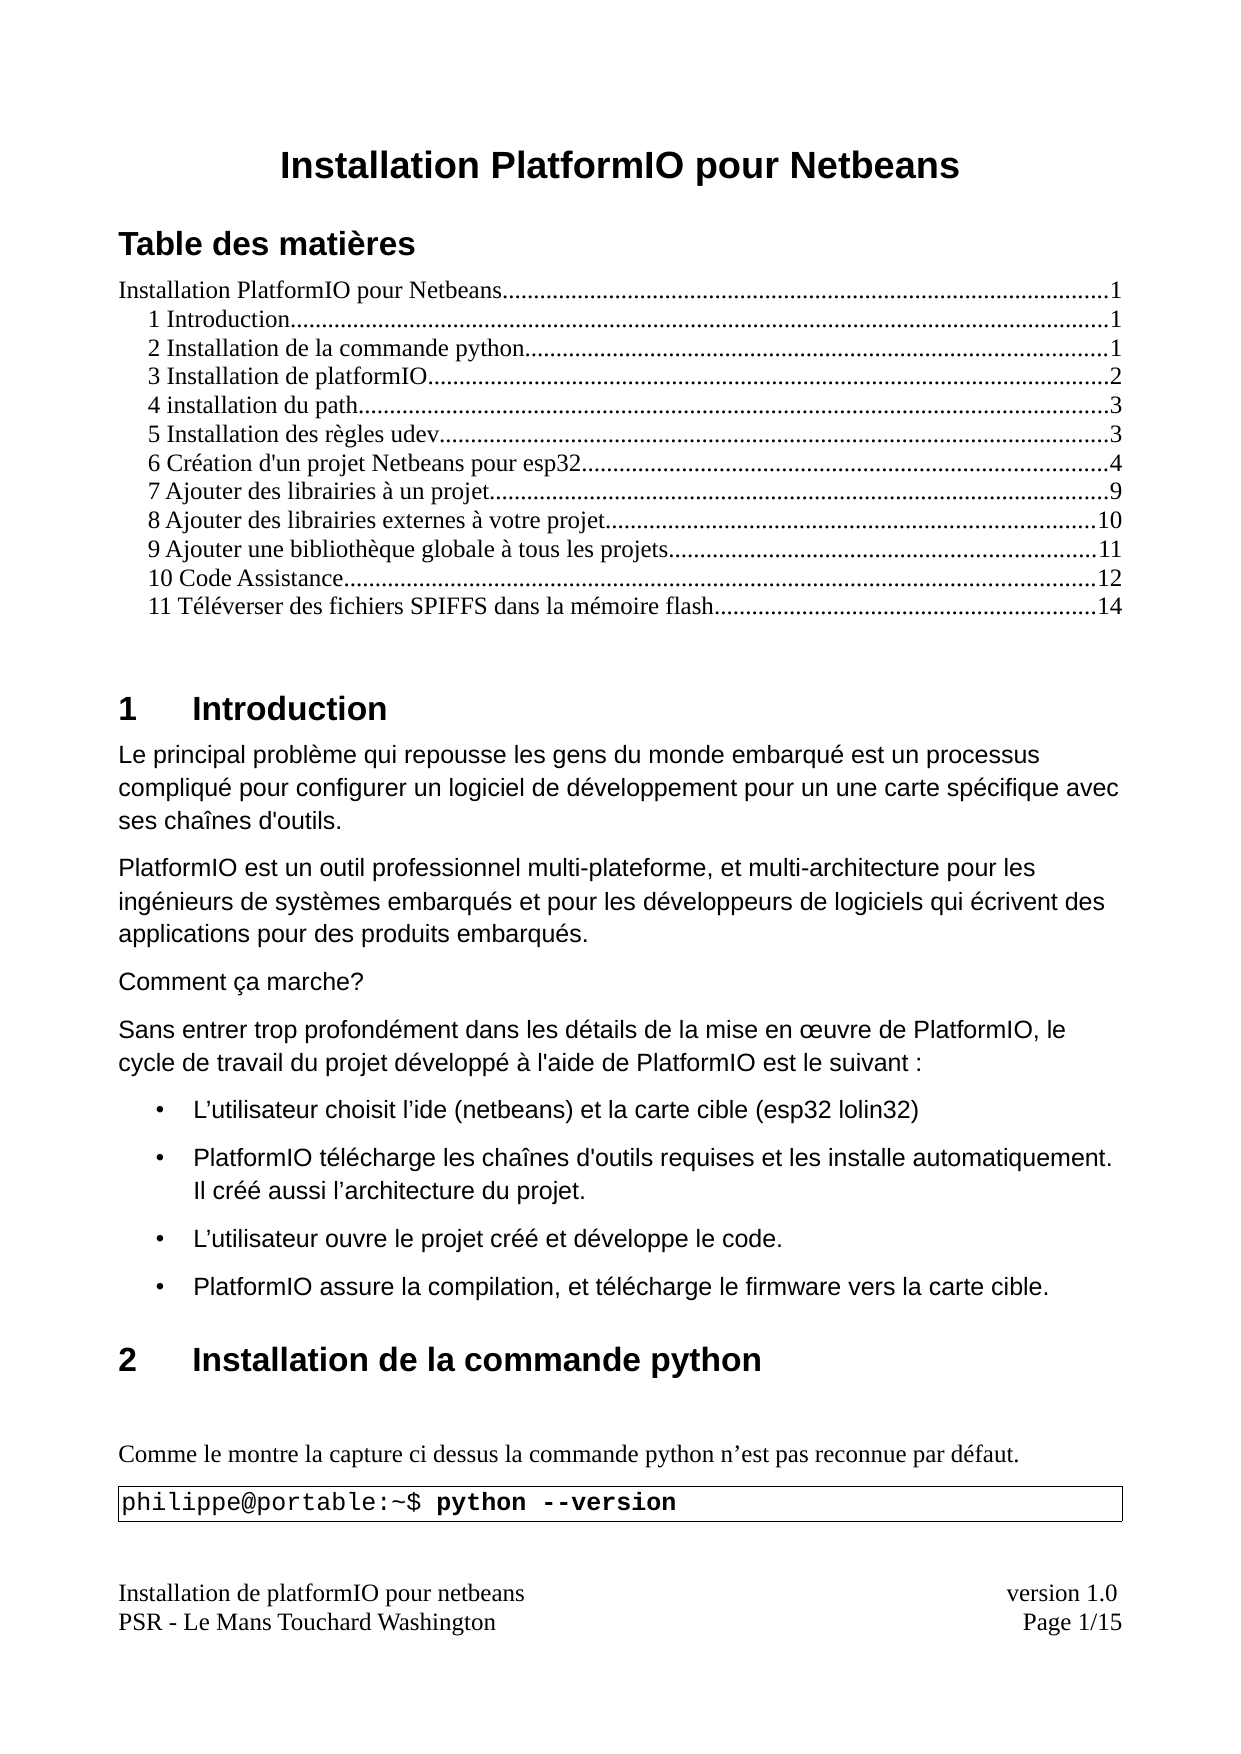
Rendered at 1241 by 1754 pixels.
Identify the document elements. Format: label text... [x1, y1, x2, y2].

text PlatformIO est un outil professionnel multi-plateforme, et multi-architecture pour les ingénieurs de systèmes embarqués et pour les développeurs de logiciels qui écrivent des applications pour des produits embarqués. [118, 853, 1122, 948]
text 11 Téléverser des fichiers SPIFFS dans la mémoire flash 14 [148, 591, 1122, 620]
text Installation PlatformIO pour Netbeans 1 [118, 275, 1122, 304]
list PlatformIO assure la compilation, et télécharge le firmware vers la carte cible. [156, 1271, 1122, 1300]
text 8 Ajouter des librairies externes à votre projet 10 [148, 505, 1122, 534]
text Sans entrer trop profondément dans les détails de la mise en œuvre de PlatformIO, le cycle de travail du projet développé à l'aide de PlatformIO est le suivant : [118, 1015, 1122, 1076]
subtitle Introduction [118, 689, 1122, 727]
text Le principal problème qui repousse les gens du monde embarqué est un processus compliqué pour configurer un logiciel de développement pour un une carte spécifique avec ses chaînes d'outils. [118, 740, 1122, 834]
list PlatformIO télécharge les chaînes d'outils requises et les installe automatiquement. Il créé aussi l’architecture du projet. [156, 1143, 1122, 1205]
text 7 Ajouter des librairies à un projet 9 [148, 476, 1122, 505]
text 4 installation du path 3 [148, 390, 1122, 419]
text 6 Création d'un projet Netbeans pour esp32 4 [148, 448, 1122, 476]
subtitle Installation de la commande python [118, 1340, 1122, 1379]
text 5 Installation des règles udev 3 [148, 419, 1122, 448]
text Comment ça marche? [118, 967, 1122, 996]
text 3 Installation de platformIO 2 [148, 361, 1122, 390]
subtitle Installation PlatformIO pour Netbeans [118, 143, 1122, 187]
text Comme le montre la capture ci dessus la commande python n’est pas reconnue par défaut. [118, 1439, 1122, 1467]
subtitle Table des matières [118, 224, 1122, 263]
list L’utilisateur choisit l’ide (netbeans) et la carte cible (esp32 lolin32) [156, 1095, 1122, 1124]
text philippe@portable:~$ python --version [119, 1487, 1122, 1521]
list L’utilisateur ouvre le projet créé et développe le code. [156, 1224, 1122, 1253]
text 2 Installation de la commande python 1 [148, 333, 1122, 361]
text 10 Code Assistance 12 [148, 563, 1122, 591]
text 1 Introduction 1 [148, 304, 1122, 333]
text 9 Ajouter une bibliothèque globale à tous les projets 11 [148, 534, 1122, 563]
